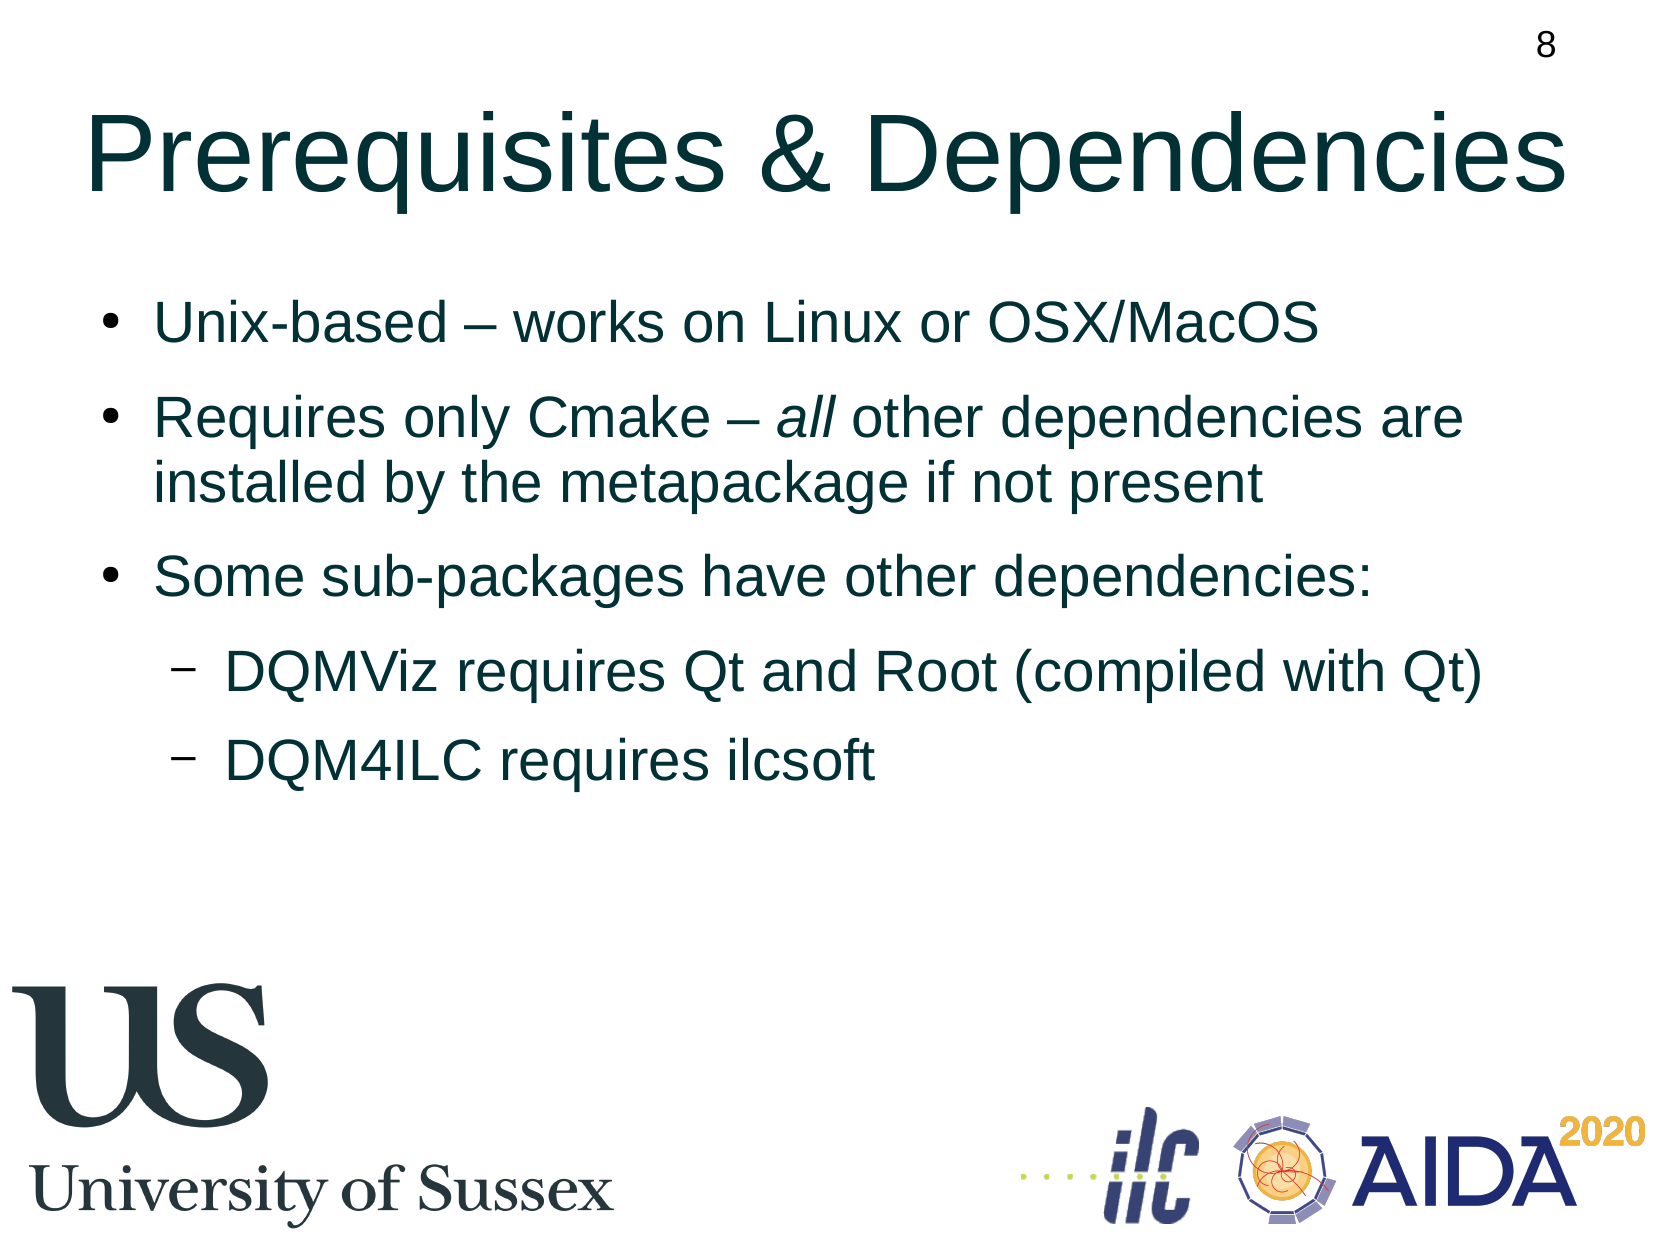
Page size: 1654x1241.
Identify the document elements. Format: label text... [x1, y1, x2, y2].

text_box [1521, 16, 1654, 84]
list Unix-based – works on Linux or OSX/MacOS Requires only Cmake – all other dependencies are installed by the metapackage if not present Some sub-packages have other dependencies: DQMViz requires Qt and Root (compiled with Qt) DQM4ILC requires ilcsoft [82, 290, 1571, 995]
title Prerequisites & Dependencies [82, 49, 1571, 257]
picture [1233, 1116, 1645, 1224]
picture [11, 982, 615, 1229]
picture [1021, 1107, 1199, 1224]
